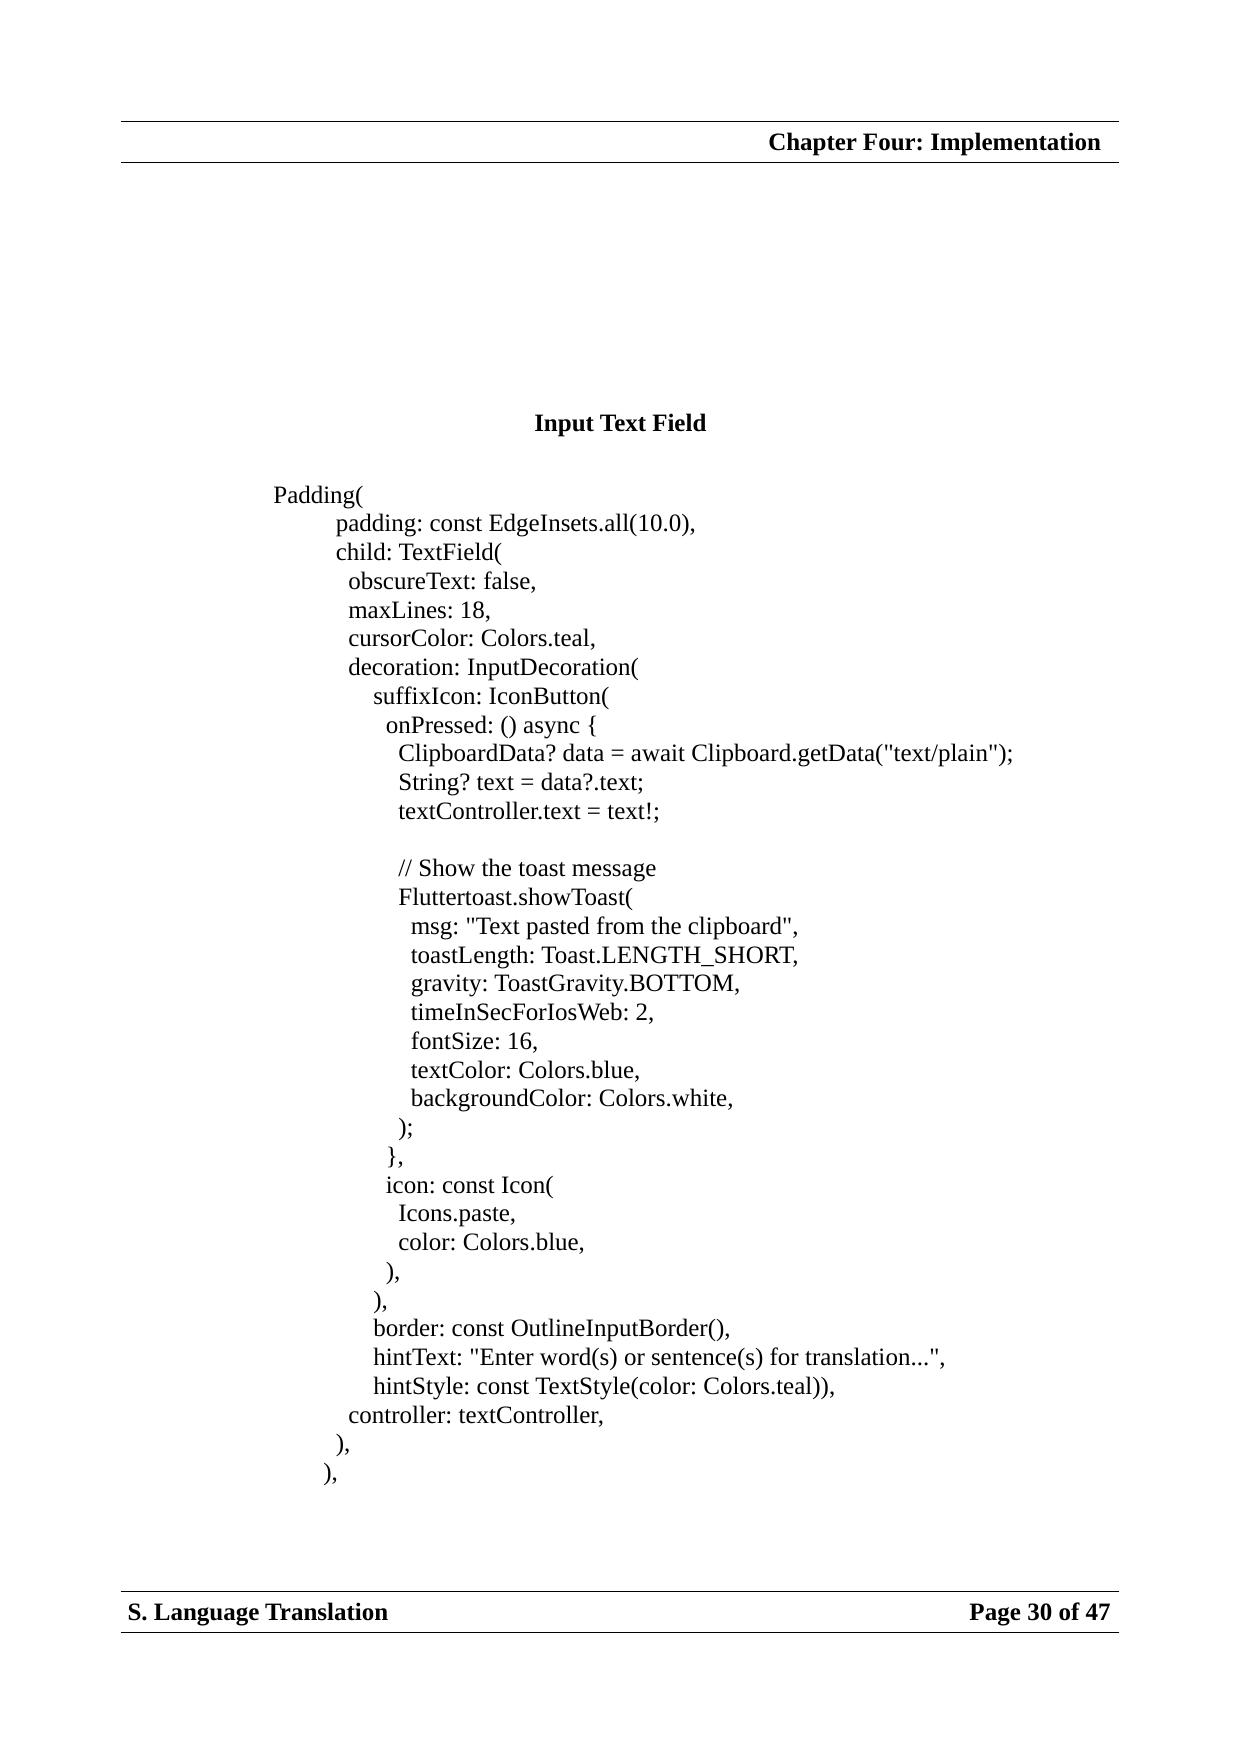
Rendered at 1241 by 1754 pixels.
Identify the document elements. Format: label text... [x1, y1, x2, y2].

text Input Text Field [121, 405, 1119, 436]
